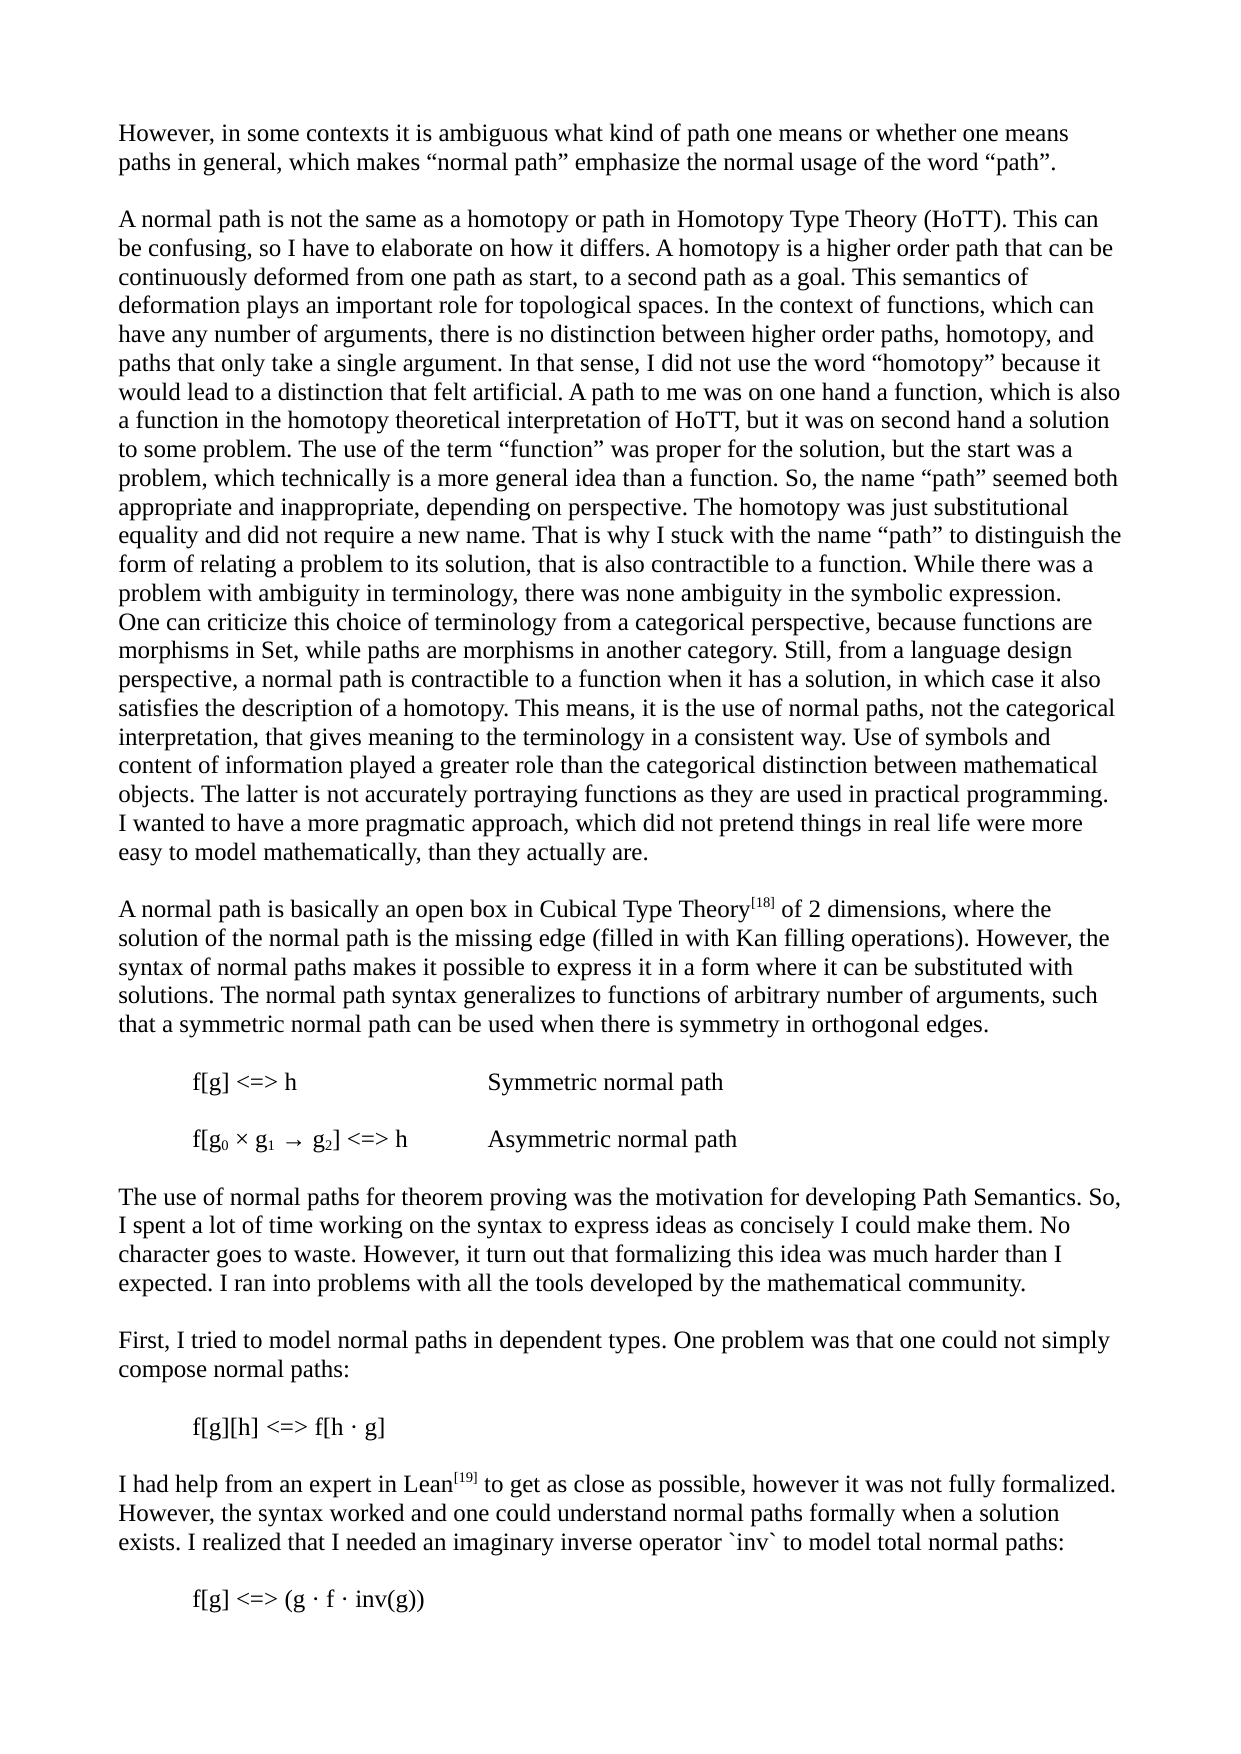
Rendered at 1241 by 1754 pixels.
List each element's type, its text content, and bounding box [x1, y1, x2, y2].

text f[g] <=> (g · f · inv(g)) [118, 1584, 1122, 1613]
text f[g][h] <=> f[h · g] [118, 1412, 1122, 1441]
text A normal path is basically an open box in Cubical Type Theory[18] of 2 dimensions, where the solution of the normal path is the missing edge (filled in with Kan filling operations). However, the syntax of normal paths makes it possible to express it in a form where it can be substituted with solutions. The normal path syntax generalizes to functions of arbitrary number of arguments, such that a symmetric normal path can be used when there is symmetry in orthogonal edges. [118, 894, 1122, 1038]
text f[g0 × g1 → g2] <=> h Asymmetric normal path [118, 1124, 1122, 1153]
text The use of normal paths for theorem proving was the motivation for developing Path Semantics. So, I spent a lot of time working on the syntax to express ideas as concisely I could make them. No character goes to waste. However, it turn out that formalizing this idea was much harder than I expected. I ran into problems with all the tools developed by the mathematical community. [118, 1182, 1122, 1297]
text First, I tried to model normal paths in dependent types. One problem was that one could not simply compose normal paths: [118, 1326, 1122, 1383]
text However, in some contexts it is ambiguous what kind of path one means or whether one means paths in general, which makes “normal path” emphasize the normal usage of the word “path”. [118, 118, 1122, 176]
text A normal path is not the same as a homotopy or path in Homotopy Type Theory (HoTT). This can be confusing, so I have to elaborate on how it differs. A homotopy is a higher order path that can be continuously deformed from one path as start, to a second path as a goal. This semantics of deformation plays an important role for topological spaces. In the context of functions, which can have any number of arguments, there is no distinction between higher order paths, homotopy, and paths that only take a single argument. In that sense, I did not use the word “homotopy” because it would lead to a distinction that felt artificial. A path to me was on one hand a function, which is also a function in the homotopy theoretical interpretation of HoTT, but it was on second hand a solution to some problem. The use of the term “function” was proper for the solution, but the start was a problem, which technically is a more general idea than a function. So, the name “path” seemed both appropriate and inappropriate, depending on perspective. The homotopy was just substitutional equality and did not require a new name. That is why I stuck with the name “path” to distinguish the form of relating a problem to its solution, that is also contractible to a function. While there was a problem with ambiguity in terminology, there was none ambiguity in the symbolic expression. [118, 204, 1122, 607]
text I had help from an expert in Lean[19] to get as close as possible, however it was not fully formalized. However, the syntax worked and one could understand normal paths formally when a solution exists. I realized that I needed an imaginary inverse operator `inv` to model total normal paths: [118, 1469, 1122, 1556]
text One can criticize this choice of terminology from a categorical perspective, because functions are morphisms in Set, while paths are morphisms in another category. Still, from a language design perspective, a normal path is contractible to a function when it has a solution, in which case it also satisfies the description of a homotopy. This means, it is the use of normal paths, not the categorical interpretation, that gives meaning to the terminology in a consistent way. Use of symbols and content of information played a greater role than the categorical distinction between mathematical objects. The latter is not accurately portraying functions as they are used in practical programming. I wanted to have a more pragmatic approach, which did not pretend things in real life were more easy to model mathematically, than they actually are. [118, 607, 1122, 866]
text f[g] <=> h Symmetric normal path [118, 1067, 1122, 1096]
